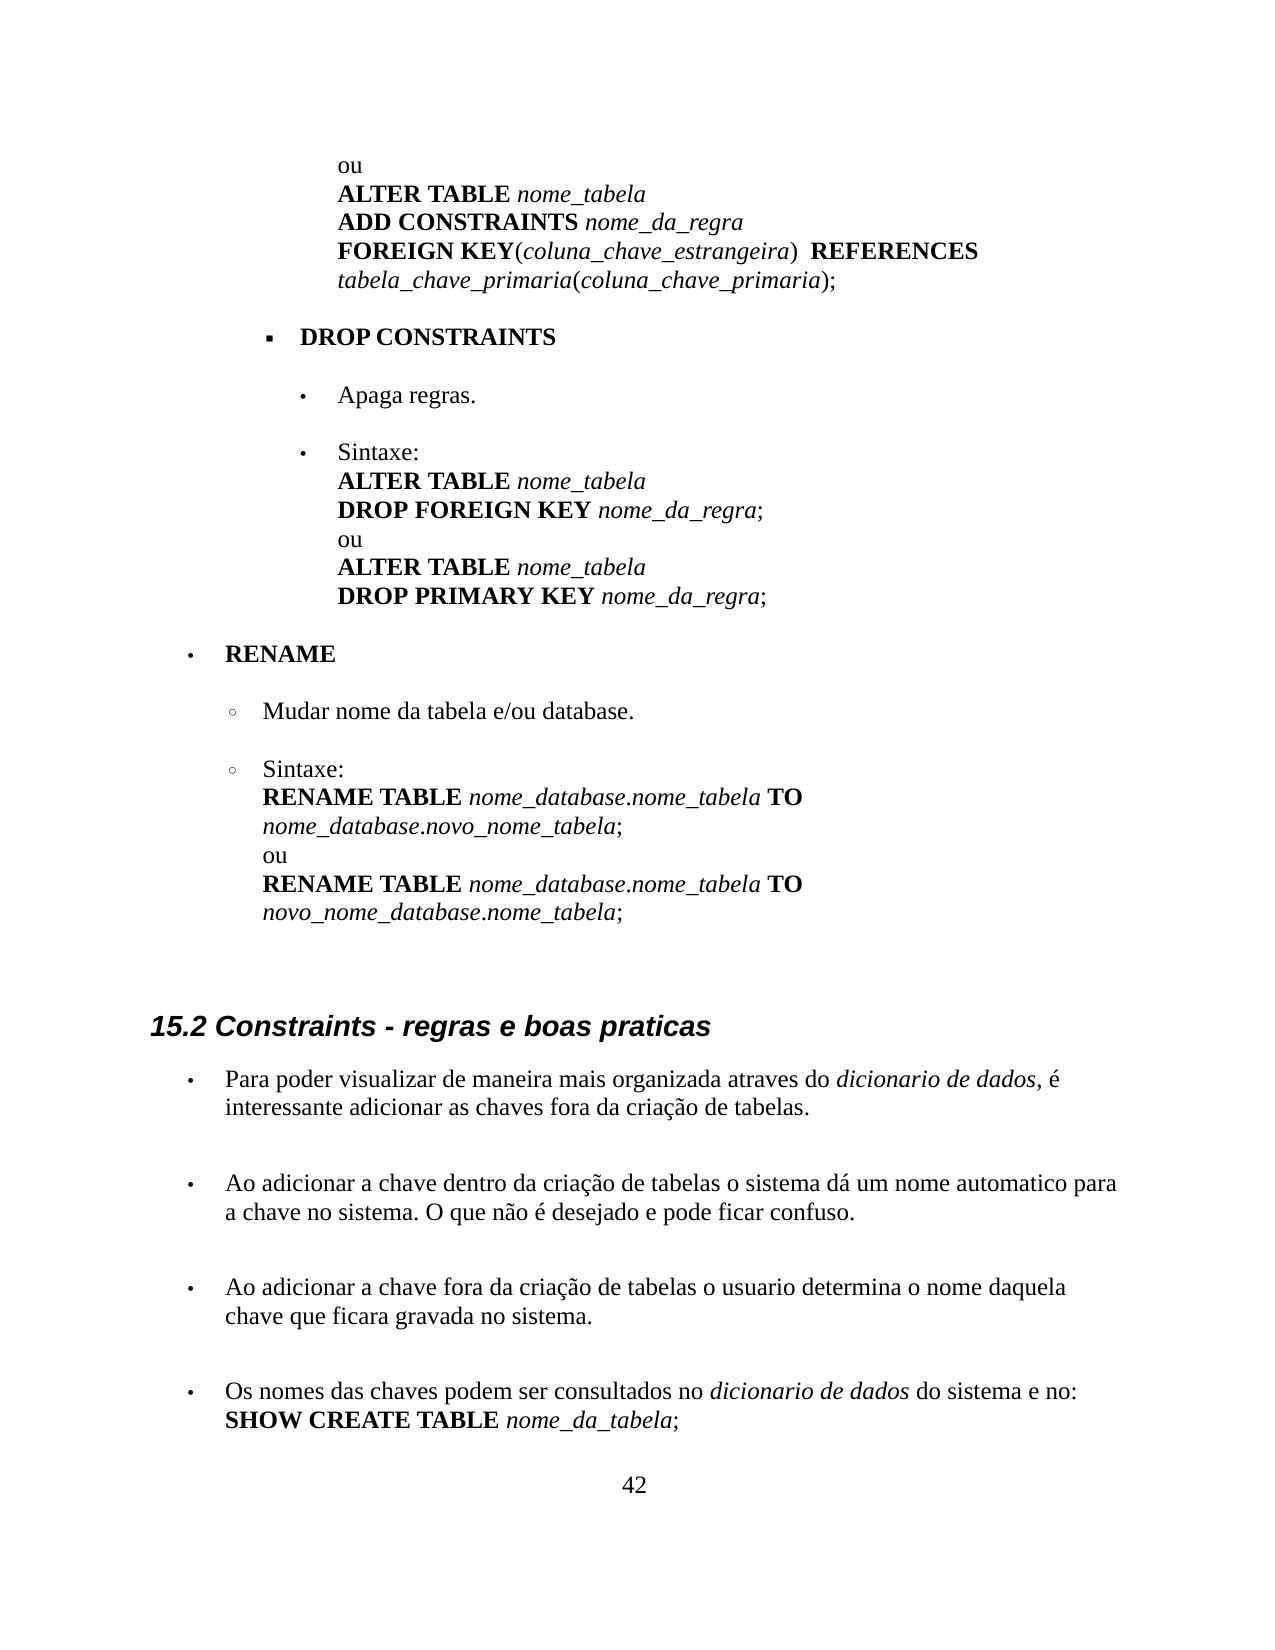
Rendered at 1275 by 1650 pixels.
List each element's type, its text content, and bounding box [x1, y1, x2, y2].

list Os nomes das chaves podem ser consultados no dicionario de dados do sistema e no: SHOW CREATE TABLE nome_da_tabela; [187, 1376, 1125, 1434]
list Sintaxe: ALTER TABLE nome_tabela DROP FOREIGN KEY nome_da_regra; ou ALTER TABLE nome_tabela DROP PRIMARY KEY nome_da_regra; [300, 437, 1125, 639]
list DROP CONSTRAINTS [262, 322, 1125, 380]
list Para poder visualizar de maneira mais organizada atraves do dicionario de dados, é interessante adicionar as chaves fora da criação de tabelas. [187, 1064, 1125, 1150]
list Ao adicionar a chave fora da criação de tabelas o usuario determina o nome daquela chave que ficara gravada no sistema. [187, 1272, 1125, 1358]
list Ao adicionar a chave dentro da criação de tabelas o sistema dá um nome automatico para a chave no sistema. O que não é desejado e pode ficar confuso. [187, 1168, 1125, 1254]
list ou ALTER TABLE nome_tabela ADD CONSTRAINTS nome_da_regra FOREIGN KEY(coluna_chave_estrangeira) REFERENCES tabela_chave_primaria(coluna_chave_primaria); [300, 150, 1125, 322]
list Mudar nome da tabela e/ou database. [225, 696, 1125, 754]
subtitle 15.2 Constraints - regras e boas praticas [150, 1009, 1125, 1042]
list Sintaxe: RENAME TABLE nome_database.nome_tabela TO nome_database.novo_nome_tabela; ou RENAME TABLE nome_database.nome_tabela TO novo_nome_database.nome_tabela; [225, 754, 1125, 955]
list RENAME [187, 639, 1125, 696]
list Apaga regras. [300, 380, 1125, 437]
